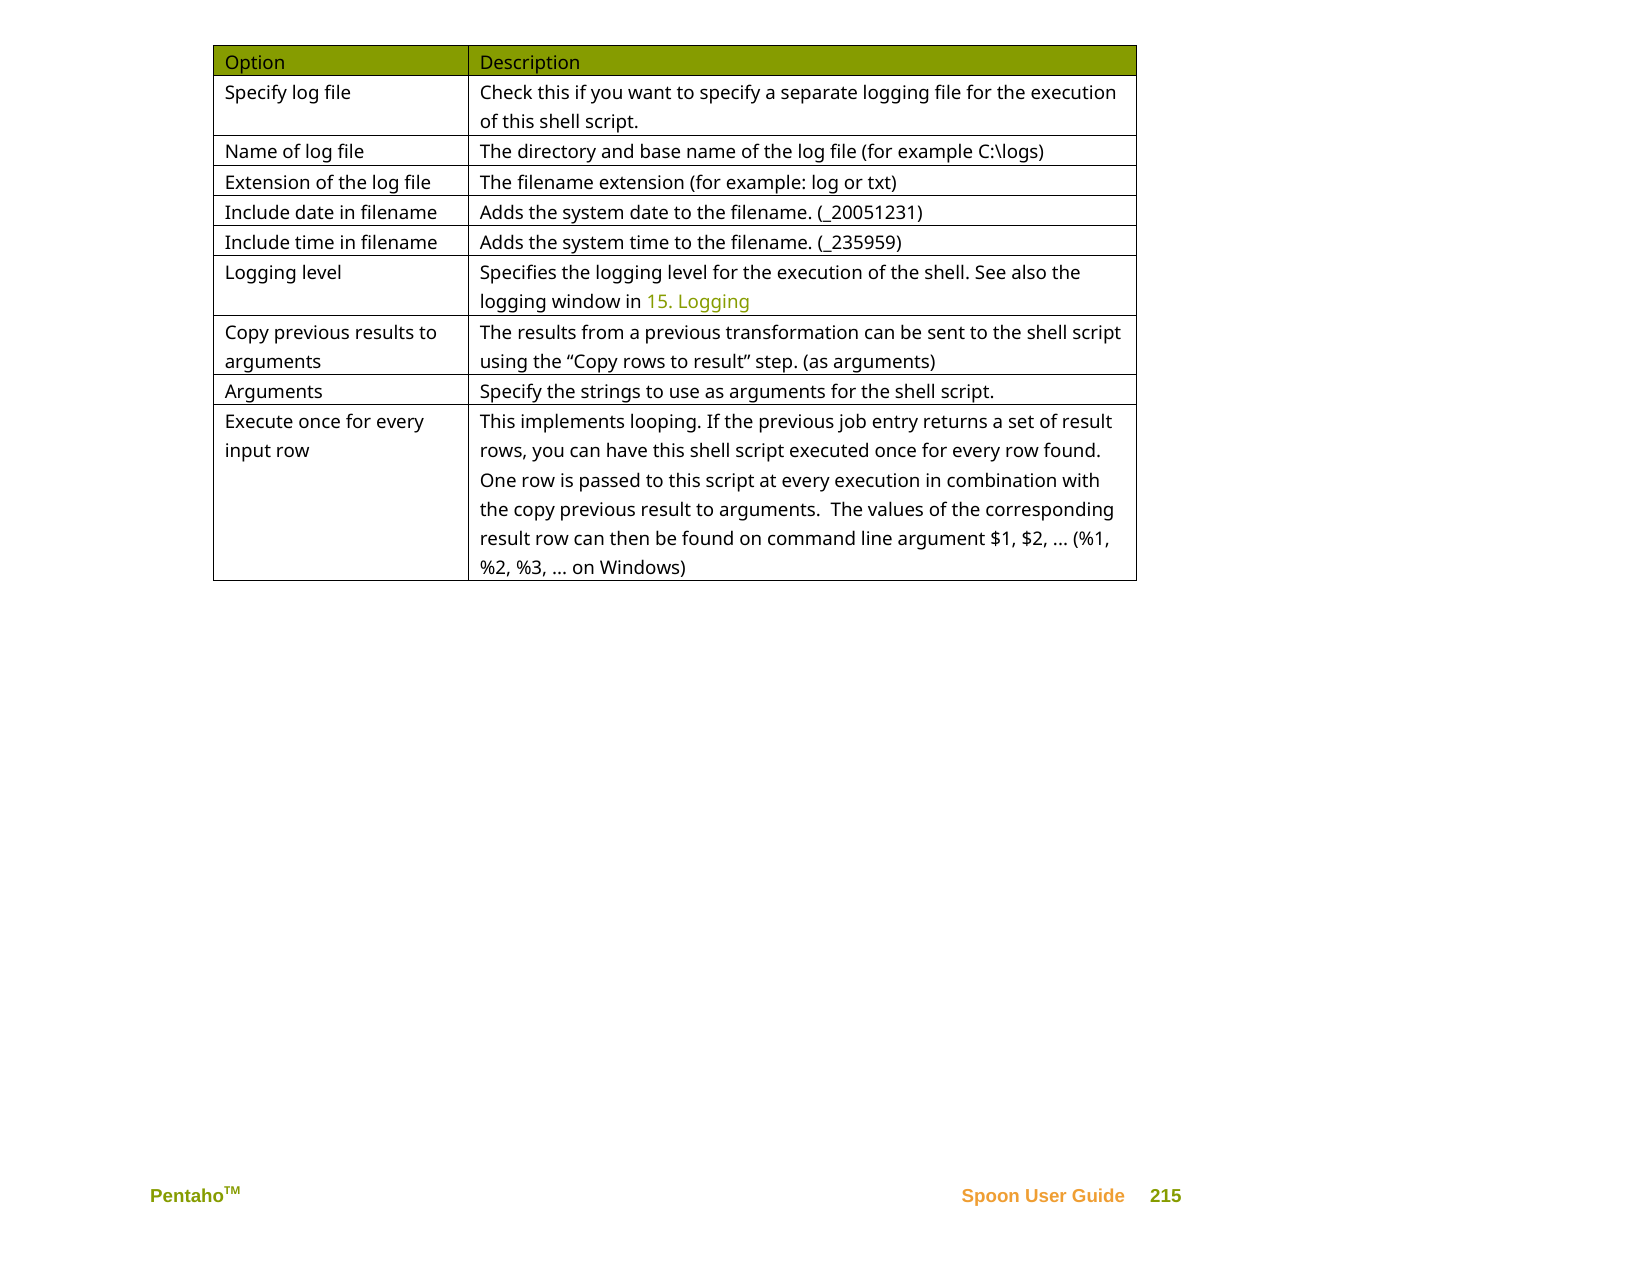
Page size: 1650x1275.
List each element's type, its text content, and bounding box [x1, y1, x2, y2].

table_cell Extension of the log file [214, 166, 468, 195]
table_cell Name of log file [214, 136, 468, 165]
table_header Option [214, 46, 468, 75]
table_cell Specify log file [214, 76, 468, 134]
table_cell Copy previous results to arguments [214, 316, 468, 374]
table_cell The filename extension (for example: log or txt) [469, 166, 1136, 195]
table_cell Adds the system time to the filename. (_235959) [469, 226, 1136, 255]
table_cell The directory and base name of the log file (for example C:\logs) [469, 136, 1136, 165]
table_cell Arguments [214, 375, 468, 404]
table_cell Include date in filename [214, 196, 468, 225]
table_cell Logging level [214, 256, 468, 315]
table_cell The results from a previous transformation can be sent to the shell script using the “Copy rows to result” step. (as arguments) [469, 316, 1136, 374]
table_cell Include time in filename [214, 226, 468, 255]
table_cell Check this if you want to specify a separate logging file for the execution of this shell script. [469, 76, 1136, 134]
table_cell Specify the strings to use as arguments for the shell script. [469, 375, 1136, 404]
table_cell Specifies the logging level for the execution of the shell. See also the logging window in 15. Logging [469, 256, 1136, 315]
table_cell Execute once for every input row [214, 405, 468, 580]
table_cell This implements looping. If the previous job entry returns a set of result rows, you can have this shell script executed once for every row found. One row is passed to this script at every execution in combination with the copy previous result to arguments. The values of the corresponding result row can then be found on command line argument $1, $2, ... (%1, %2, %3, ... on Windows) [469, 405, 1136, 580]
table_cell Adds the system date to the filename. (_20051231) [469, 196, 1136, 225]
table_header Description [469, 46, 1136, 75]
